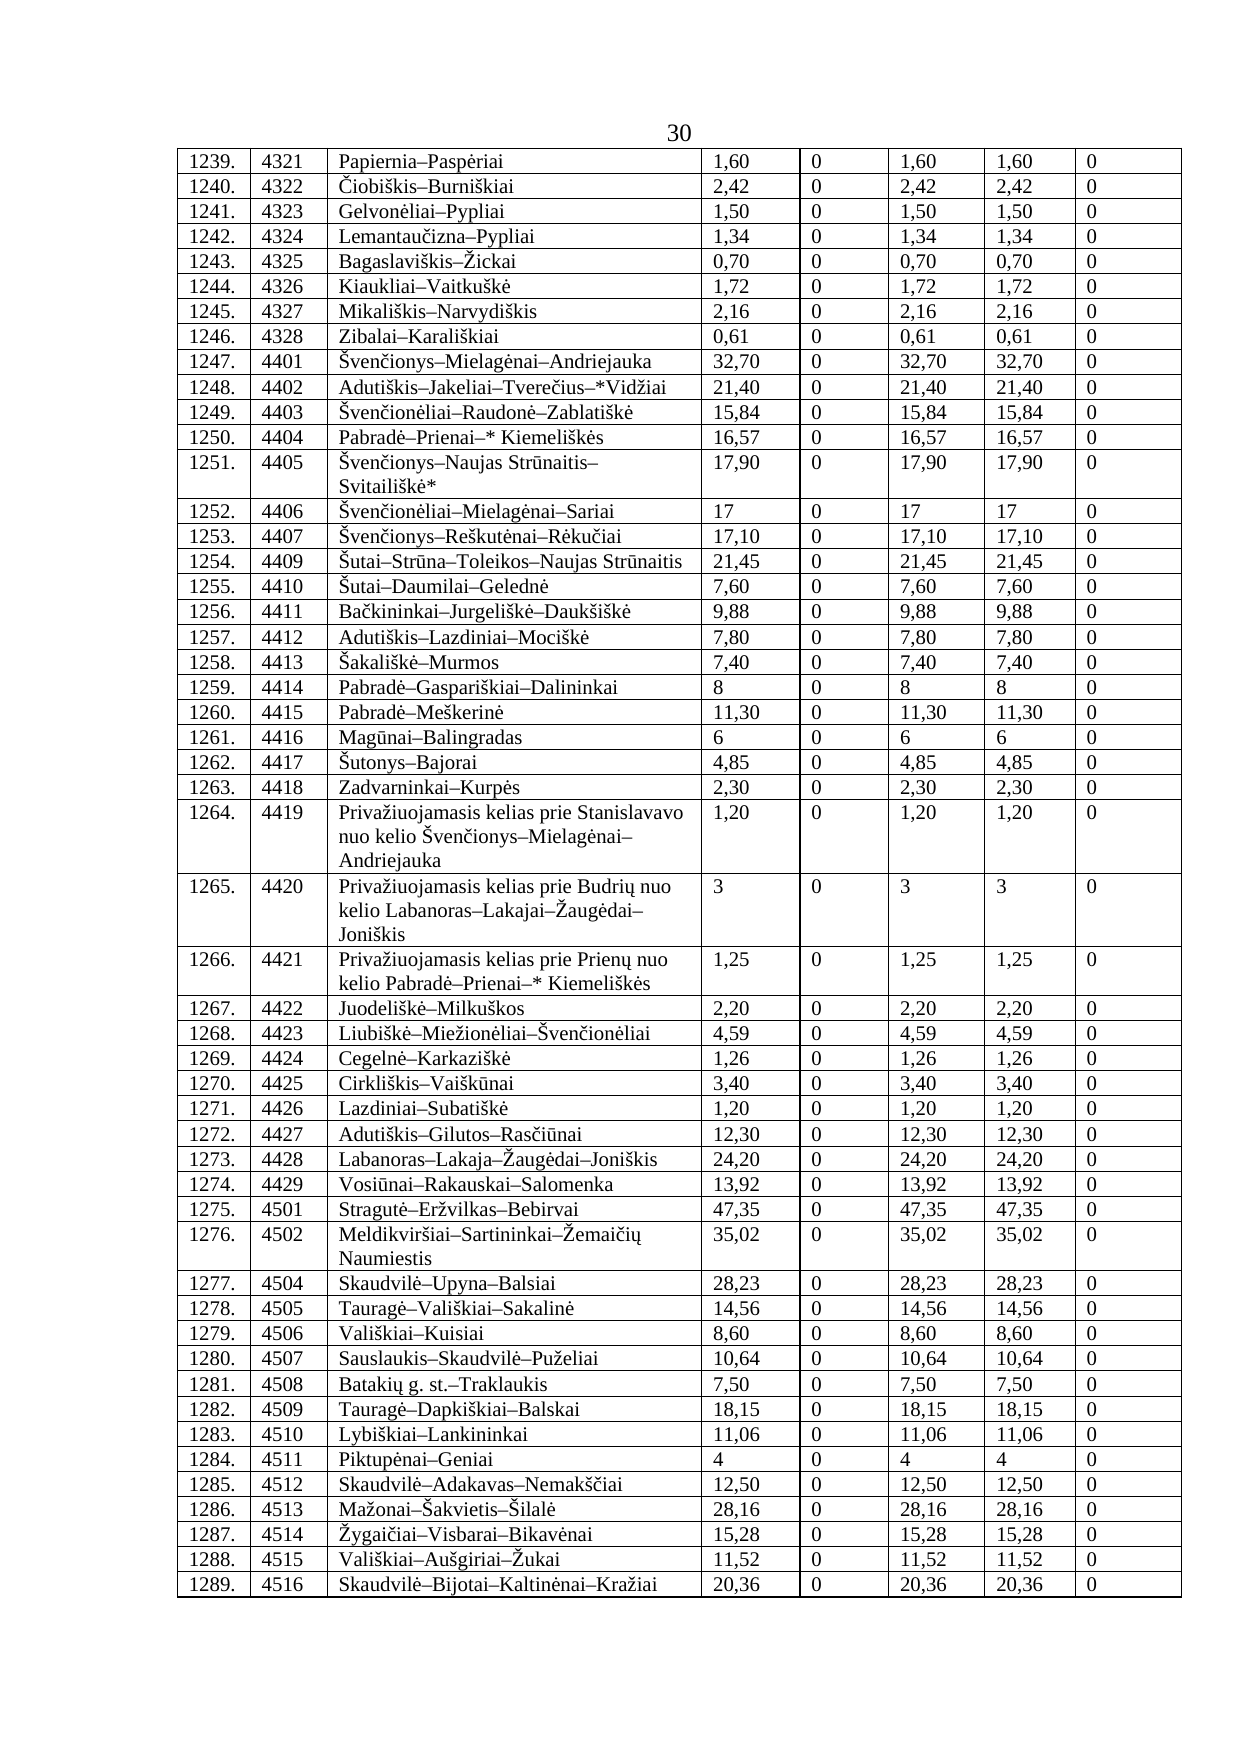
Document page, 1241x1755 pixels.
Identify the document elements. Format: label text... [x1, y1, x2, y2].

table_cell Privažiuojamasis kelias prie Budrių nuo kelio Labanoras–Lakajai–Žaugėdai–Joniškis [328, 874, 701, 946]
table_cell 4429 [251, 1172, 327, 1196]
table_cell 0 [801, 947, 888, 995]
table_cell 8,60 [985, 1321, 1075, 1345]
table_cell 0 [801, 350, 888, 373]
table_cell 0 [801, 650, 888, 674]
table_cell 9,88 [702, 600, 799, 623]
table_cell 17,10 [702, 524, 799, 548]
table_cell 17 [985, 499, 1075, 523]
table_cell 7,80 [889, 625, 984, 649]
table_cell 0 [801, 1572, 888, 1596]
table_cell 4 [702, 1447, 799, 1471]
table_cell 12,30 [702, 1121, 799, 1146]
table_cell 11,06 [985, 1422, 1075, 1446]
table_cell Žygaičiai–Visbarai–Bikavėnai [328, 1522, 701, 1546]
table_cell 0 [801, 574, 888, 598]
table_cell 0,61 [702, 324, 799, 348]
table_cell 3 [889, 874, 984, 946]
table_cell 15,28 [889, 1522, 984, 1546]
table_cell Švenčionys–Reškutėnai–Rėkučiai [328, 524, 701, 548]
table_cell 4412 [251, 625, 327, 649]
table_cell 4418 [251, 775, 327, 799]
table_cell 4414 [251, 675, 327, 699]
table_cell 0 [1076, 1497, 1181, 1521]
table_cell Stragutė–Eržvilkas–Bebirvai [328, 1197, 701, 1221]
table_cell 1252. [178, 499, 250, 523]
table_cell 0 [1076, 996, 1181, 1020]
table_cell 0 [1076, 350, 1181, 373]
table_cell 2,20 [702, 996, 799, 1020]
table_cell 18,15 [889, 1397, 984, 1421]
table_cell 32,70 [985, 350, 1075, 373]
table_cell 11,52 [985, 1547, 1075, 1571]
table_cell 1272. [178, 1121, 250, 1146]
table_cell 1287. [178, 1522, 250, 1546]
table_cell 1273. [178, 1147, 250, 1171]
table_cell 1,20 [889, 800, 984, 872]
table_cell 1266. [178, 947, 250, 995]
table_cell 4504 [251, 1271, 327, 1295]
table_cell 10,64 [702, 1346, 799, 1370]
table_cell 4401 [251, 350, 327, 373]
table_cell 0 [801, 1397, 888, 1421]
table_cell 1,72 [985, 274, 1075, 298]
table_cell 6 [889, 725, 984, 749]
table_cell 14,56 [985, 1296, 1075, 1320]
table_cell Čiobiškis–Burniškiai [328, 174, 701, 198]
table_cell 11,06 [702, 1422, 799, 1446]
table_cell 9,88 [985, 600, 1075, 623]
table_cell 21,45 [889, 549, 984, 573]
table_cell 0 [801, 1197, 888, 1221]
table_cell 1,25 [889, 947, 984, 995]
table_cell Cegelnė–Karkaziškė [328, 1046, 701, 1070]
table_cell 7,40 [702, 650, 799, 674]
table_cell 4515 [251, 1547, 327, 1571]
table_cell 0 [801, 1422, 888, 1446]
table_cell 0 [801, 1046, 888, 1070]
table_cell 24,20 [702, 1147, 799, 1171]
table_cell 0 [801, 224, 888, 248]
table_cell 16,57 [889, 425, 984, 449]
table_cell 1,50 [889, 199, 984, 223]
table_cell 1,20 [985, 1096, 1075, 1120]
table_cell 20,36 [702, 1572, 799, 1596]
table_cell 15,84 [889, 400, 984, 424]
table_cell 0 [1076, 1547, 1181, 1571]
table_cell 4424 [251, 1046, 327, 1070]
table_cell 1267. [178, 996, 250, 1020]
table_cell 4422 [251, 996, 327, 1020]
table_cell 0 [801, 425, 888, 449]
table_cell 4404 [251, 425, 327, 449]
table_cell 4505 [251, 1296, 327, 1320]
table_cell 0 [801, 450, 888, 498]
table_cell 0,70 [702, 249, 799, 273]
table_cell Kiaukliai–Vaitkuškė [328, 274, 701, 298]
table_cell 1,20 [889, 1096, 984, 1120]
table_cell 0 [1076, 750, 1181, 774]
table_cell 18,15 [702, 1397, 799, 1421]
table_cell 35,02 [702, 1222, 799, 1270]
table_cell 0 [1076, 524, 1181, 548]
table_cell 4510 [251, 1422, 327, 1446]
table_cell 20,36 [985, 1572, 1075, 1596]
table_cell 11,52 [702, 1547, 799, 1571]
table_cell 7,80 [702, 625, 799, 649]
table_cell Adutiškis–Lazdiniai–Mociškė [328, 625, 701, 649]
table_cell 28,23 [985, 1271, 1075, 1295]
table_cell 0 [801, 324, 888, 348]
table_cell Liubiškė–Miežionėliai–Švenčionėliai [328, 1021, 701, 1045]
table_cell 1,34 [702, 224, 799, 248]
table_cell 4415 [251, 700, 327, 724]
table_cell 6 [702, 725, 799, 749]
table_cell 0 [1076, 249, 1181, 273]
table_cell 0 [1076, 224, 1181, 248]
table_cell 8,60 [889, 1321, 984, 1345]
table_cell 0 [801, 375, 888, 399]
table_cell 21,40 [985, 375, 1075, 399]
table_cell 0 [1076, 1447, 1181, 1471]
table_cell Skaudvilė–Adakavas–Nemakščiai [328, 1472, 701, 1496]
table_cell Zibalai–Karališkiai [328, 324, 701, 348]
table_cell 2,16 [889, 299, 984, 323]
table_cell 0 [801, 1121, 888, 1146]
table_cell 0 [801, 149, 888, 173]
table_cell 11,30 [985, 700, 1075, 724]
table_cell 0 [1076, 675, 1181, 699]
table_cell 21,45 [985, 549, 1075, 573]
table_cell 47,35 [985, 1197, 1075, 1221]
table_cell Adutiškis–Gilutos–Rasčiūnai [328, 1121, 701, 1146]
table_cell 4501 [251, 1197, 327, 1221]
table_cell 0 [801, 1071, 888, 1095]
table_cell 0 [801, 750, 888, 774]
table_cell 0 [801, 1447, 888, 1471]
table_cell 1258. [178, 650, 250, 674]
table_cell 1239. [178, 149, 250, 173]
table_cell 0 [1076, 274, 1181, 298]
table_cell Zadvarninkai–Kurpės [328, 775, 701, 799]
table_cell Lemantaučizna–Pypliai [328, 224, 701, 248]
table_cell 4328 [251, 324, 327, 348]
table_cell 4511 [251, 1447, 327, 1471]
table_cell Magūnai–Balingradas [328, 725, 701, 749]
table_cell Švenčionėliai–Mielagėnai–Sariai [328, 499, 701, 523]
table_cell Šutai–Daumilai–Gelednė [328, 574, 701, 598]
table_cell 7,80 [985, 625, 1075, 649]
table_cell Privažiuojamasis kelias prie Prienų nuo kelio Pabradė–Prienai–* Kiemeliškės [328, 947, 701, 995]
table_cell 17,90 [702, 450, 799, 498]
table_cell 2,42 [702, 174, 799, 198]
table_cell 1281. [178, 1371, 250, 1396]
table_cell 0 [1076, 450, 1181, 498]
table_cell 0 [1076, 947, 1181, 995]
table_cell 2,30 [985, 775, 1075, 799]
table_cell 1,50 [702, 199, 799, 223]
table_cell 0 [1076, 650, 1181, 674]
table_cell 1259. [178, 675, 250, 699]
table_cell 17,10 [889, 524, 984, 548]
table_cell 1285. [178, 1472, 250, 1496]
table_cell 2,20 [889, 996, 984, 1020]
table_cell 0 [1076, 1422, 1181, 1446]
table_cell 1269. [178, 1046, 250, 1070]
table_cell 15,28 [985, 1522, 1075, 1546]
table_cell 1283. [178, 1422, 250, 1446]
table_cell 0 [1076, 1147, 1181, 1171]
table_cell Papiernia–Paspėriai [328, 149, 701, 173]
table_cell 1250. [178, 425, 250, 449]
table_cell 0 [1076, 400, 1181, 424]
table_cell 0 [1076, 600, 1181, 623]
table_cell 0 [1076, 1472, 1181, 1496]
table_cell 16,57 [702, 425, 799, 449]
table_cell Vališkiai–Aušgiriai–Žukai [328, 1547, 701, 1571]
table_cell 4410 [251, 574, 327, 598]
table_cell 0,61 [985, 324, 1075, 348]
table_cell 2,42 [985, 174, 1075, 198]
table_cell 0 [801, 274, 888, 298]
table_cell 4413 [251, 650, 327, 674]
table_cell 4506 [251, 1321, 327, 1345]
table_cell 1257. [178, 625, 250, 649]
table_cell 4403 [251, 400, 327, 424]
table_cell 0 [1076, 574, 1181, 598]
table_cell 2,42 [889, 174, 984, 198]
table_cell 2,30 [702, 775, 799, 799]
table_cell 0 [1076, 1121, 1181, 1146]
table_cell Šutonys–Bajorai [328, 750, 701, 774]
table_cell 0 [801, 1497, 888, 1521]
table_cell Skaudvilė–Bijotai–Kaltinėnai–Kražiai [328, 1572, 701, 1596]
table_cell 16,57 [985, 425, 1075, 449]
table_cell 17,90 [985, 450, 1075, 498]
table_cell 17 [889, 499, 984, 523]
table_cell 1276. [178, 1222, 250, 1270]
table_cell 0 [801, 549, 888, 573]
table_cell 1284. [178, 1447, 250, 1471]
table_cell 4324 [251, 224, 327, 248]
table_cell 4325 [251, 249, 327, 273]
table_cell 1280. [178, 1346, 250, 1370]
table_cell 0 [801, 1096, 888, 1120]
table_cell 1243. [178, 249, 250, 273]
table_cell 1,20 [702, 800, 799, 872]
table_cell 4322 [251, 174, 327, 198]
table_cell 15,84 [702, 400, 799, 424]
table_cell 12,50 [985, 1472, 1075, 1496]
table_cell 0 [1076, 1071, 1181, 1095]
table_cell 0 [801, 725, 888, 749]
table_cell 1255. [178, 574, 250, 598]
table_cell 0 [801, 1522, 888, 1546]
table_cell Lybiškiai–Lankininkai [328, 1422, 701, 1446]
table_cell 24,20 [985, 1147, 1075, 1171]
table_cell 24,20 [889, 1147, 984, 1171]
table_cell 8,60 [702, 1321, 799, 1345]
table_cell Pabradė–Meškerinė [328, 700, 701, 724]
table_cell Šutai–Strūna–Toleikos–Naujas Strūnaitis [328, 549, 701, 573]
table_cell 28,23 [702, 1271, 799, 1295]
table_cell 1249. [178, 400, 250, 424]
table_cell 11,30 [889, 700, 984, 724]
table_cell 0 [801, 874, 888, 946]
table_cell 32,70 [702, 350, 799, 373]
table_cell 4405 [251, 450, 327, 498]
table_cell 1,20 [702, 1096, 799, 1120]
table_cell 0 [801, 800, 888, 872]
table_cell 0 [801, 524, 888, 548]
table_cell 14,56 [889, 1296, 984, 1320]
table_cell 0 [1076, 1346, 1181, 1370]
table_cell 4406 [251, 499, 327, 523]
table_cell 1251. [178, 450, 250, 498]
table_cell 0 [801, 1321, 888, 1345]
table_cell 4411 [251, 600, 327, 623]
table_cell 4423 [251, 1021, 327, 1045]
table_cell Meldikviršiai–Sartininkai–Žemaičių Naumiestis [328, 1222, 701, 1270]
table_cell 12,30 [985, 1121, 1075, 1146]
table_cell 3,40 [889, 1071, 984, 1095]
table_cell 0 [801, 1296, 888, 1320]
table_cell 0 [1076, 775, 1181, 799]
table_cell 1286. [178, 1497, 250, 1521]
table_cell 4507 [251, 1346, 327, 1370]
table_cell 4402 [251, 375, 327, 399]
table_cell 3,40 [985, 1071, 1075, 1095]
table_cell Vališkiai–Kuisiai [328, 1321, 701, 1345]
table_cell 21,45 [702, 549, 799, 573]
table_cell 0 [1076, 199, 1181, 223]
table_cell 0 [1076, 1296, 1181, 1320]
table_cell 0,70 [889, 249, 984, 273]
table_cell 0 [801, 1021, 888, 1045]
table_cell 15,84 [985, 400, 1075, 424]
table_cell 4427 [251, 1121, 327, 1146]
table_cell 0 [1076, 549, 1181, 573]
table_cell 7,60 [985, 574, 1075, 598]
table_cell 1275. [178, 1197, 250, 1221]
table_cell 1,26 [702, 1046, 799, 1070]
table_cell 1289. [178, 1572, 250, 1596]
table_cell Šakališkė–Murmos [328, 650, 701, 674]
table_cell 4323 [251, 199, 327, 223]
table_cell 1242. [178, 224, 250, 248]
table_cell 0 [1076, 874, 1181, 946]
table_cell 1,20 [985, 800, 1075, 872]
table_cell 4 [985, 1447, 1075, 1471]
table_cell 7,50 [702, 1371, 799, 1396]
table_cell 12,50 [702, 1472, 799, 1496]
table_cell Juodeliškė–Milkuškos [328, 996, 701, 1020]
table_cell 1265. [178, 874, 250, 946]
table_cell 1,25 [702, 947, 799, 995]
table_cell 4428 [251, 1147, 327, 1171]
table_cell 1253. [178, 524, 250, 548]
table_cell 21,40 [889, 375, 984, 399]
table_cell 0 [1076, 375, 1181, 399]
table_cell 7,50 [985, 1371, 1075, 1396]
table_cell 4512 [251, 1472, 327, 1496]
table_cell 10,64 [889, 1346, 984, 1370]
table_cell 0 [801, 625, 888, 649]
table_cell 1244. [178, 274, 250, 298]
table_cell 17,90 [889, 450, 984, 498]
table_cell 0 [1076, 499, 1181, 523]
table_cell 0 [1076, 425, 1181, 449]
table_cell Pabradė–Gaspariškiai–Dalininkai [328, 675, 701, 699]
table_cell 0 [801, 199, 888, 223]
table_cell 8 [889, 675, 984, 699]
table_cell 1277. [178, 1271, 250, 1295]
table_cell Švenčionys–Naujas Strūnaitis–Svitailiškė* [328, 450, 701, 498]
table_cell 2,20 [985, 996, 1075, 1020]
table_cell 1,26 [889, 1046, 984, 1070]
table_cell 11,30 [702, 700, 799, 724]
table_cell 1,72 [889, 274, 984, 298]
table_cell 1274. [178, 1172, 250, 1196]
table_cell 20,36 [889, 1572, 984, 1596]
table_cell 28,23 [889, 1271, 984, 1295]
table_cell 0 [1076, 1397, 1181, 1421]
table_cell 0 [1076, 324, 1181, 348]
table_cell 0 [1076, 299, 1181, 323]
table_cell 1,72 [702, 274, 799, 298]
table_cell 0 [801, 1172, 888, 1196]
table_cell 1,25 [985, 947, 1075, 995]
table_cell 0 [801, 1472, 888, 1496]
table_cell 0 [1076, 1522, 1181, 1546]
table_cell Batakių g. st.–Traklaukis [328, 1371, 701, 1396]
table_cell 0 [1076, 1271, 1181, 1295]
table_cell 4513 [251, 1497, 327, 1521]
table_cell 47,35 [702, 1197, 799, 1221]
table_cell 1254. [178, 549, 250, 573]
table_cell 1246. [178, 324, 250, 348]
table_cell 0 [1076, 625, 1181, 649]
table_cell 13,92 [985, 1172, 1075, 1196]
table_cell 4,59 [889, 1021, 984, 1045]
table_cell 0 [801, 675, 888, 699]
table_cell 8 [985, 675, 1075, 699]
table_cell 4407 [251, 524, 327, 548]
table_cell 7,40 [889, 650, 984, 674]
table_cell 3 [985, 874, 1075, 946]
table_cell 18,15 [985, 1397, 1075, 1421]
table_cell 1261. [178, 725, 250, 749]
table_cell 4,59 [985, 1021, 1075, 1045]
table_cell 1,34 [985, 224, 1075, 248]
table_cell 0 [801, 1346, 888, 1370]
table_cell Bagaslaviškis–Žickai [328, 249, 701, 273]
table_cell 1279. [178, 1321, 250, 1345]
table_cell 0 [1076, 1222, 1181, 1270]
table_cell 1288. [178, 1547, 250, 1571]
table_cell 32,70 [889, 350, 984, 373]
table_cell 35,02 [889, 1222, 984, 1270]
table_cell 0 [1076, 1321, 1181, 1345]
table_cell 1,26 [985, 1046, 1075, 1070]
table_cell 1260. [178, 700, 250, 724]
table_cell Skaudvilė–Upyna–Balsiai [328, 1271, 701, 1295]
table_cell Sauslaukis–Skaudvilė–Puželiai [328, 1346, 701, 1370]
table_cell 4425 [251, 1071, 327, 1095]
table_cell 28,16 [985, 1497, 1075, 1521]
table_cell 0 [1076, 149, 1181, 173]
table_cell 1282. [178, 1397, 250, 1421]
table_cell 3 [702, 874, 799, 946]
table_cell 11,06 [889, 1422, 984, 1446]
table_cell 0 [801, 1147, 888, 1171]
table_cell 7,60 [889, 574, 984, 598]
table_cell 2,30 [889, 775, 984, 799]
table_cell 12,50 [889, 1472, 984, 1496]
table_cell 4509 [251, 1397, 327, 1421]
table_cell 8 [702, 675, 799, 699]
table_cell Cirkliškis–Vaiškūnai [328, 1071, 701, 1095]
table_cell 7,40 [985, 650, 1075, 674]
table_cell 17 [702, 499, 799, 523]
table_cell 4420 [251, 874, 327, 946]
table_cell Gelvonėliai–Pypliai [328, 199, 701, 223]
table_cell 6 [985, 725, 1075, 749]
table_cell 3,40 [702, 1071, 799, 1095]
table_cell 0 [1076, 1197, 1181, 1221]
table_cell 9,88 [889, 600, 984, 623]
table_cell Lazdiniai–Subatiškė [328, 1096, 701, 1120]
table_cell 0 [1076, 1371, 1181, 1396]
table_cell Mikališkis–Narvydiškis [328, 299, 701, 323]
table_cell 2,16 [702, 299, 799, 323]
table_cell 35,02 [985, 1222, 1075, 1270]
table_cell 4421 [251, 947, 327, 995]
table_cell 0 [801, 299, 888, 323]
table_cell Labanoras–Lakaja–Žaugėdai–Joniškis [328, 1147, 701, 1171]
table_cell 1245. [178, 299, 250, 323]
table_cell 1268. [178, 1021, 250, 1045]
table_cell 7,60 [702, 574, 799, 598]
table_cell 4409 [251, 549, 327, 573]
table_cell 4321 [251, 149, 327, 173]
table_cell 0 [801, 775, 888, 799]
table_cell 0 [1076, 1172, 1181, 1196]
table_cell 0 [801, 700, 888, 724]
table_cell 1271. [178, 1096, 250, 1120]
table_cell 0,70 [985, 249, 1075, 273]
table_cell Piktupėnai–Geniai [328, 1447, 701, 1471]
table_cell 0 [1076, 1096, 1181, 1120]
table_cell 11,52 [889, 1547, 984, 1571]
table_cell 1,60 [889, 149, 984, 173]
table_cell Adutiškis–Jakeliai–Tverečius–*Vidžiai [328, 375, 701, 399]
table_cell 4426 [251, 1096, 327, 1120]
table_cell 10,64 [985, 1346, 1075, 1370]
table_cell 4419 [251, 800, 327, 872]
table_cell 1278. [178, 1296, 250, 1320]
table_cell 1247. [178, 350, 250, 373]
table_cell Vosiūnai–Rakauskai–Salomenka [328, 1172, 701, 1196]
table_cell 1262. [178, 750, 250, 774]
table_cell 4 [889, 1447, 984, 1471]
table_cell 0 [801, 499, 888, 523]
table_cell Mažonai–Šakvietis–Šilalė [328, 1497, 701, 1521]
table_cell 0 [1076, 174, 1181, 198]
table_cell Bačkininkai–Jurgeliškė–Daukšiškė [328, 600, 701, 623]
table_cell 13,92 [702, 1172, 799, 1196]
table_cell 15,28 [702, 1522, 799, 1546]
table_cell 17,10 [985, 524, 1075, 548]
table_cell Švenčionys–Mielagėnai–Andriejauka [328, 350, 701, 373]
table_cell 0 [1076, 800, 1181, 872]
table_cell Švenčionėliai–Raudonė–Zablatiškė [328, 400, 701, 424]
table_cell Privažiuojamasis kelias prie Stanislavavo nuo kelio Švenčionys–Mielagėnai–Andriejauka [328, 800, 701, 872]
table_cell 1,60 [702, 149, 799, 173]
table_cell 0 [801, 1271, 888, 1295]
table_cell 0 [801, 174, 888, 198]
table_cell 1248. [178, 375, 250, 399]
table_cell 0 [801, 1371, 888, 1396]
table_cell 4502 [251, 1222, 327, 1270]
table_cell 0 [801, 1222, 888, 1270]
table_cell 1,50 [985, 199, 1075, 223]
table_cell 0 [1076, 700, 1181, 724]
table_cell 0 [801, 996, 888, 1020]
table_cell 1263. [178, 775, 250, 799]
table_cell Tauragė–Vališkiai–Sakalinė [328, 1296, 701, 1320]
table_cell 0 [1076, 725, 1181, 749]
table_cell 0 [1076, 1572, 1181, 1596]
table_cell 4,85 [702, 750, 799, 774]
table_cell 4,59 [702, 1021, 799, 1045]
table_cell 1241. [178, 199, 250, 223]
table_cell 4508 [251, 1371, 327, 1396]
table_cell 4327 [251, 299, 327, 323]
table_cell 0 [801, 400, 888, 424]
table_cell 0 [801, 1547, 888, 1571]
table_cell 4,85 [889, 750, 984, 774]
table_cell 2,16 [985, 299, 1075, 323]
table_cell 0 [801, 600, 888, 623]
table_cell 1,60 [985, 149, 1075, 173]
table_cell 7,50 [889, 1371, 984, 1396]
table_cell 0 [1076, 1046, 1181, 1070]
table_cell Tauragė–Dapkiškiai–Balskai [328, 1397, 701, 1421]
table_cell 4326 [251, 274, 327, 298]
table_cell 21,40 [702, 375, 799, 399]
table_cell 1264. [178, 800, 250, 872]
table_cell 13,92 [889, 1172, 984, 1196]
table_cell 47,35 [889, 1197, 984, 1221]
table_cell 1240. [178, 174, 250, 198]
table_cell 0 [801, 249, 888, 273]
table_cell 0 [1076, 1021, 1181, 1045]
table_cell 28,16 [889, 1497, 984, 1521]
table_cell 28,16 [702, 1497, 799, 1521]
table_cell 0,61 [889, 324, 984, 348]
table_cell 14,56 [702, 1296, 799, 1320]
table_cell 4417 [251, 750, 327, 774]
table_cell 4516 [251, 1572, 327, 1596]
table_cell 1,34 [889, 224, 984, 248]
table_cell 4416 [251, 725, 327, 749]
table_cell 1256. [178, 600, 250, 623]
table_cell Pabradė–Prienai–* Kiemeliškės [328, 425, 701, 449]
table_cell 4,85 [985, 750, 1075, 774]
table_cell 12,30 [889, 1121, 984, 1146]
table_cell 4514 [251, 1522, 327, 1546]
table_cell 1270. [178, 1071, 250, 1095]
